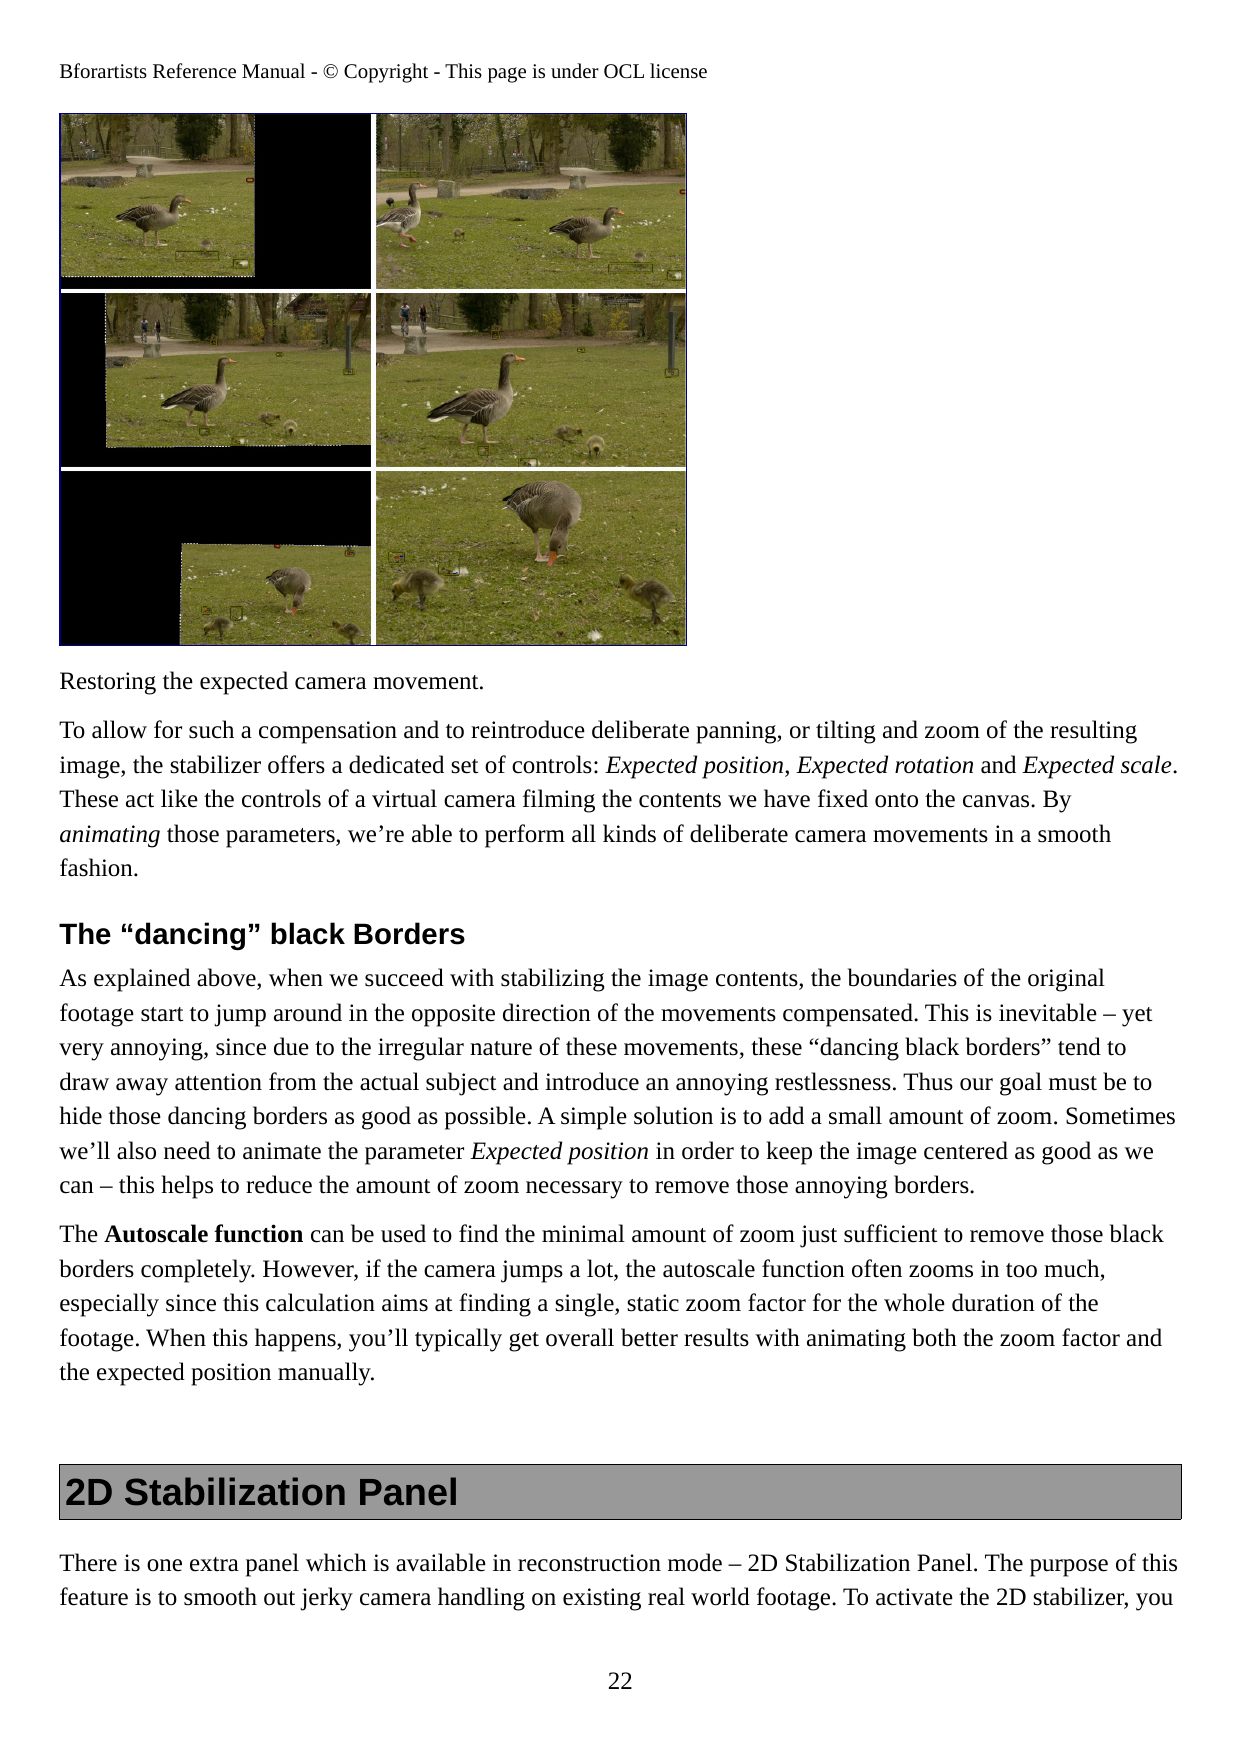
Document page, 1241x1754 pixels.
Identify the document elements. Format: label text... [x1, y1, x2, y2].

text The Autoscale function can be used to find the minimal amount of zoom just sufficient to remove those black borders completely. However, if the camera jumps a lot, the autoscale function often zooms in too much, especially since this calculation aims at finding a single, static zoom factor for the whole duration of the footage. When this happens, you’ll typically get overall better results with animating both the zoom factor and the expected position manually. [59, 1219, 1181, 1386]
text To allow for such a compensation and to reintroduce deliberate panning, or tilting and zoom of the resulting image, the stabilizer offers a dedicated set of controls: Expected position, Expected rotation and Expected scale. These act like the controls of a virtual camera filming the contents we have fixed onto the canvas. By animating those parameters, we’re able to perform all kinds of deliberate camera movements in a smooth fashion. [59, 716, 1181, 882]
table_header 2D Stabilization Panel [60, 1465, 1181, 1519]
text Restoring the expected camera movement. [59, 666, 1181, 695]
text There is one extra panel which is available in reconstruction mode – 2D Stabilization Panel. The purpose of this feature is to smooth out jerky camera handling on existing real world footage. To activate the 2D stabilizer, you [59, 1548, 1181, 1611]
picture [61, 114, 686, 645]
text As explained above, when we succeed with stabilizing the image contents, the boundaries of the original footage start to jump around in the opposite direction of the movements compensated. This is inevitable – yet very annoying, since due to the irregular nature of these movements, these “dancing black borders” tend to draw away attention from the actual subject and introduce an annoying restlessness. Thus our goal must be to hide those dancing borders as good as possible. A simple solution is to add a small amount of zoom. Sometimes we’ll also need to animate the parameter Expected position in order to keep the image centered as good as we can – this helps to reduce the amount of zoom necessary to remove those annoying borders. [59, 963, 1181, 1199]
subtitle The “dancing” black Borders [59, 917, 1181, 951]
